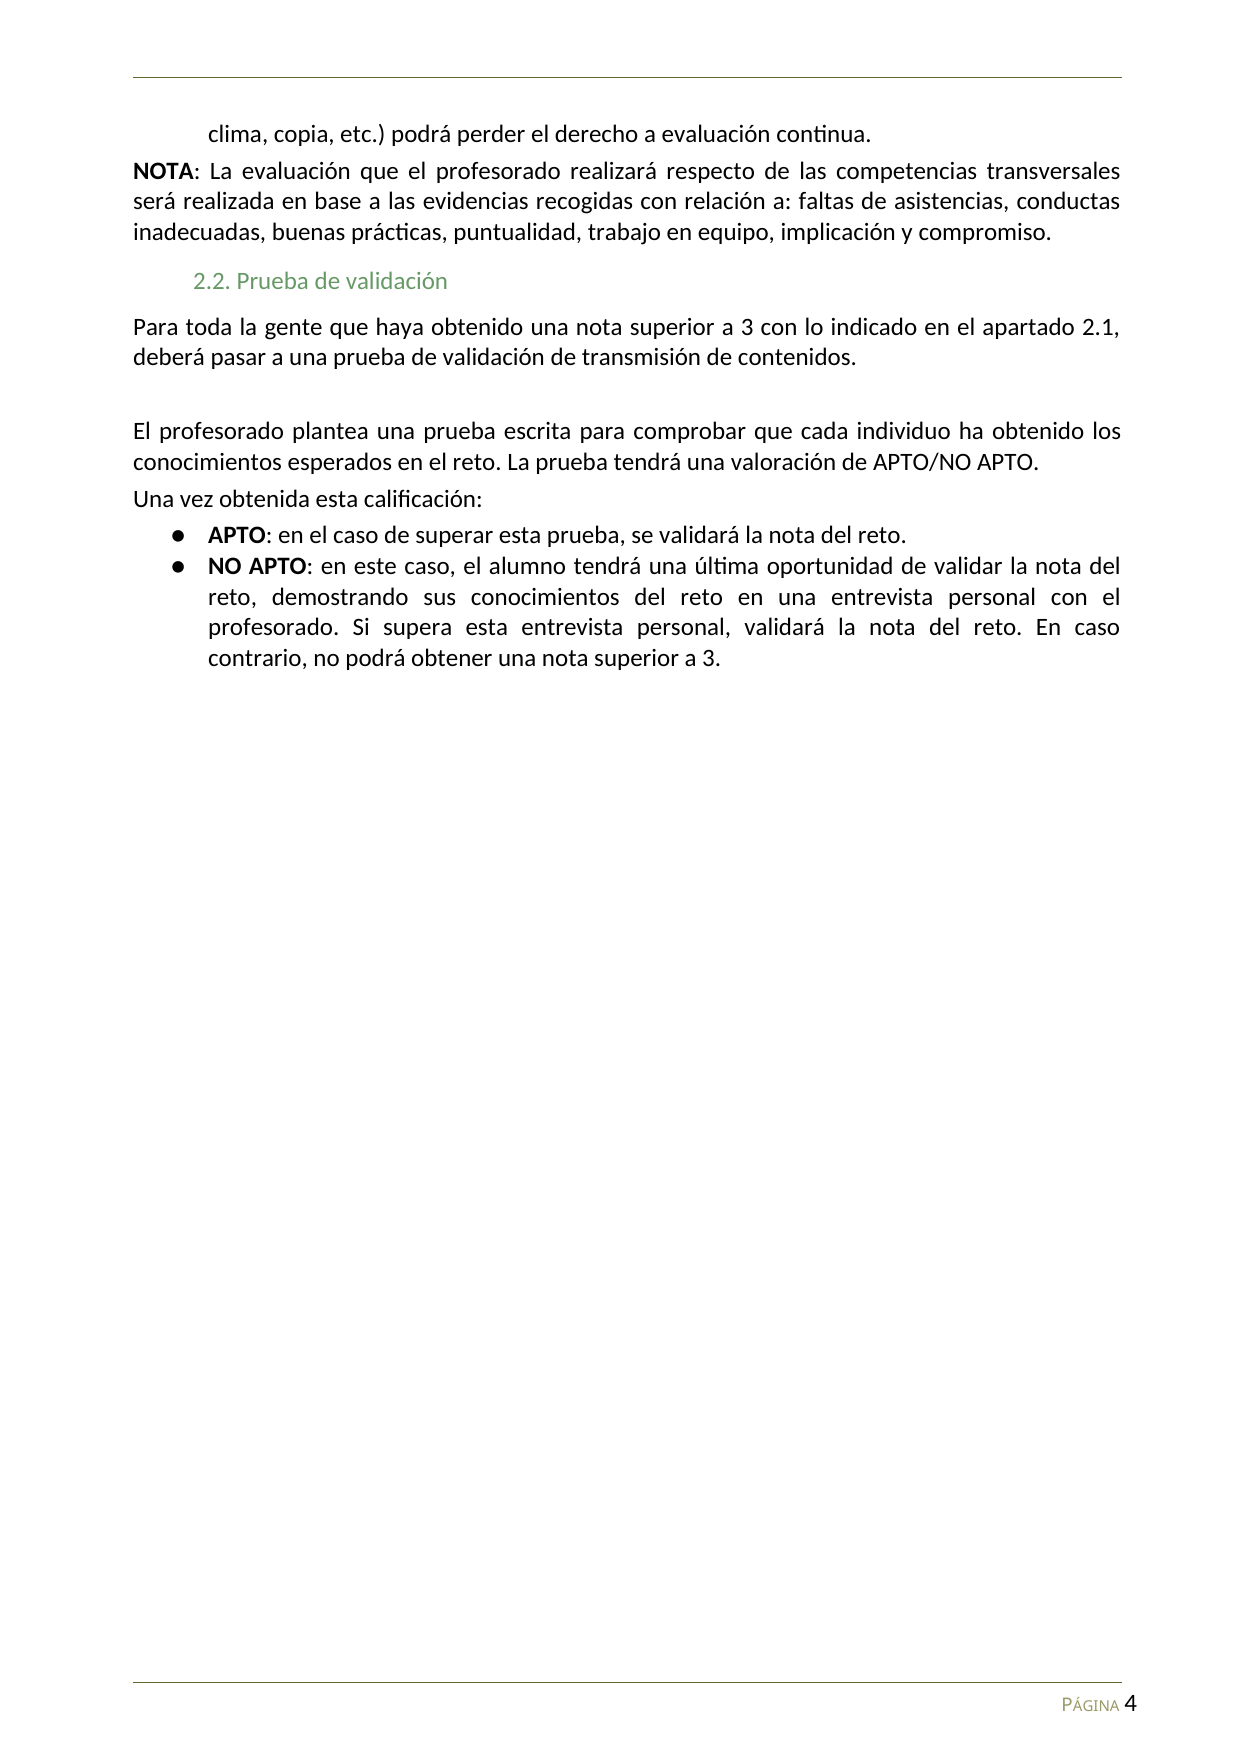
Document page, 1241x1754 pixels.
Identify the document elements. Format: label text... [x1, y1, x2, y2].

text Para toda la gente que haya obtenido una nota superior a 3 con lo indicado en el apartado 2.1, deberá pasar a una prueba de validación de transmisión de contenidos. [133, 311, 1122, 372]
list APTO: en el caso de superar esta prueba, se validará la nota del reto. [170, 520, 1122, 550]
subtitle 2.2. Prueba de validación [193, 265, 1122, 296]
text NOTA: La evaluación que el profesorado realizará respecto de las competencias transversales será realizada en base a las evidencias recogidas con relación a: faltas de asistencias, conductas inadecuadas, buenas prácticas, puntualidad, trabajo en equipo, implicación y compromiso. [133, 155, 1122, 247]
list NO APTO: en este caso, el alumno tendrá una última oportunidad de validar la nota del reto, demostrando sus conocimientos del reto en una entrevista personal con el profesorado. Si supera esta entrevista personal, validará la nota del reto. En caso contrario, no podrá obtener una nota superior a 3. [170, 550, 1122, 672]
text El profesorado plantea una prueba escrita para comprobar que cada individuo ha obtenido los conocimientos esperados en el reto. La prueba tendrá una valoración de APTO/NO APTO. [133, 415, 1122, 476]
text Una vez obtenida esta calificación: [133, 483, 1122, 513]
list clima, copia, etc.) podrá perder el derecho a evaluación continua. [170, 118, 1122, 148]
